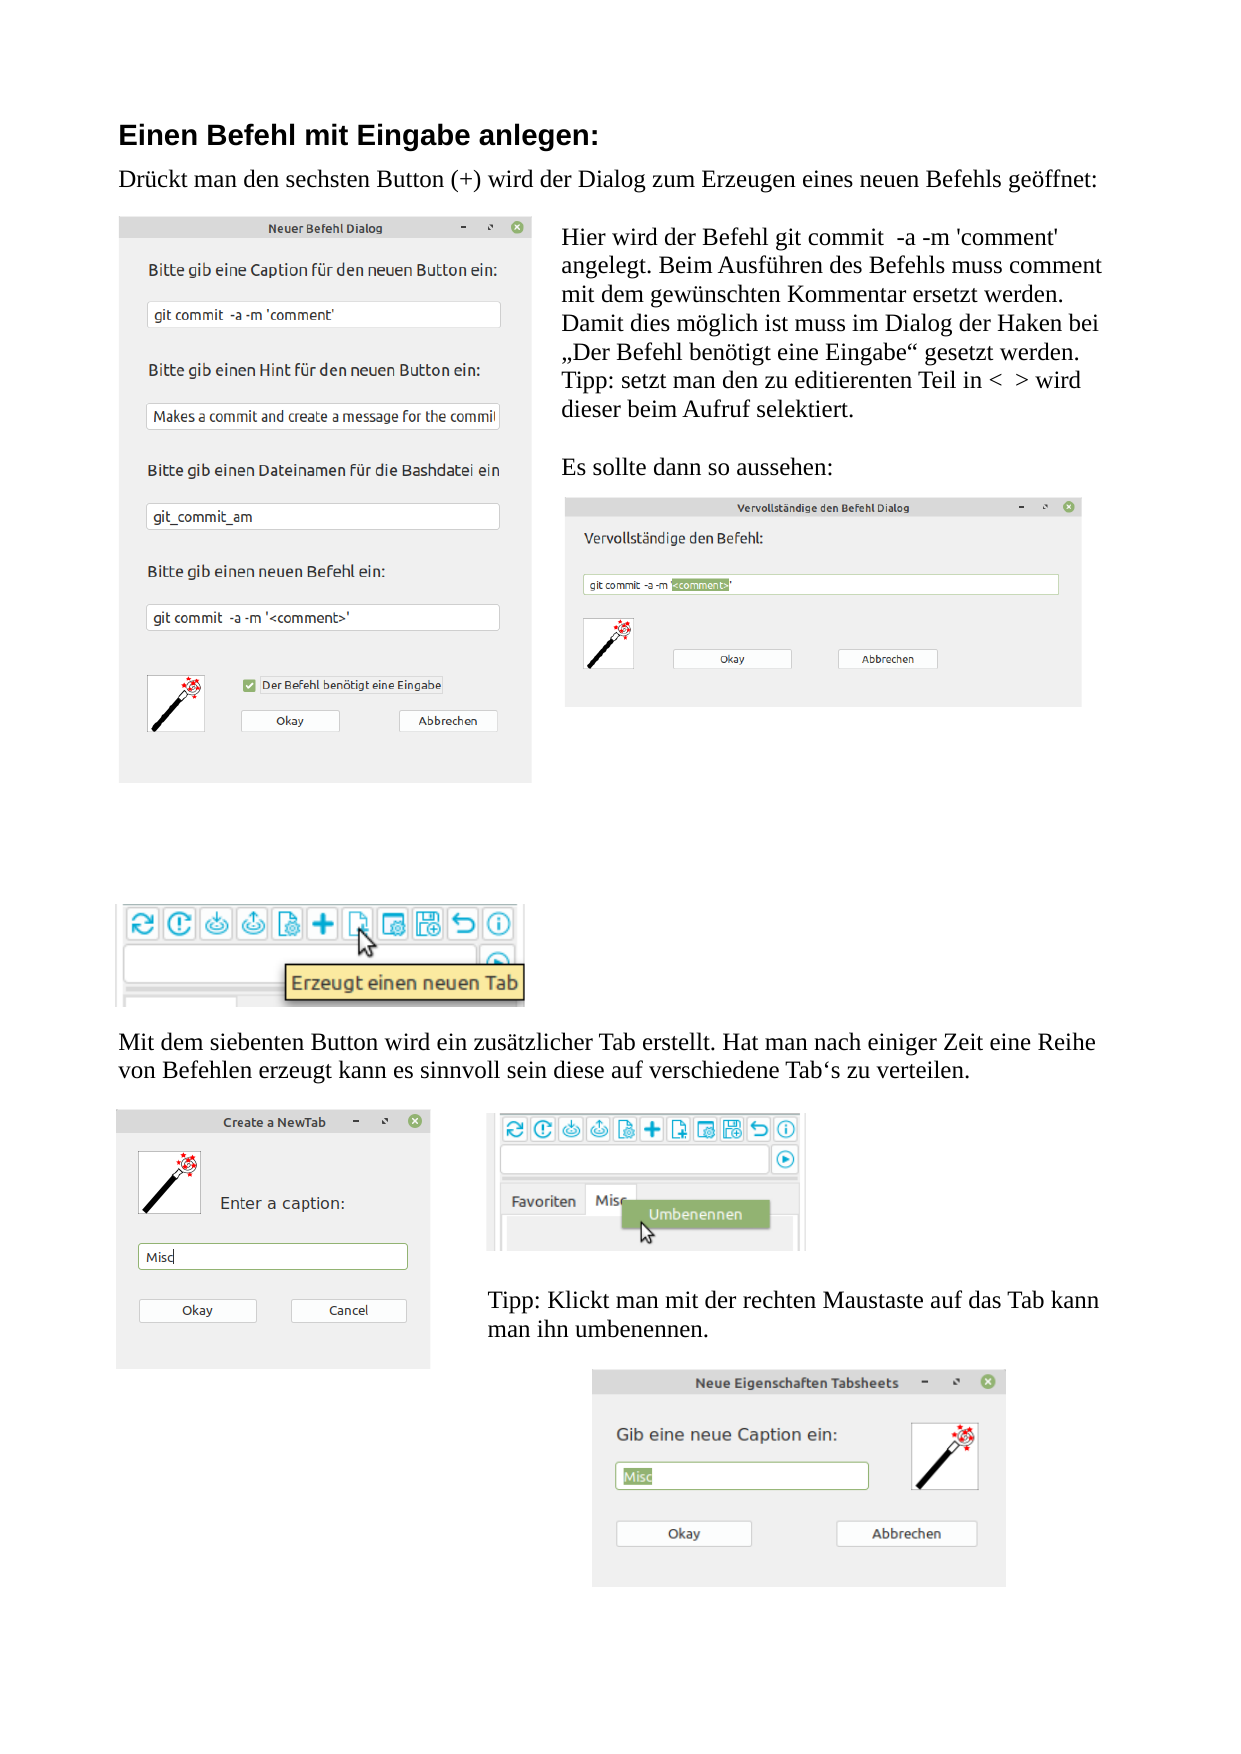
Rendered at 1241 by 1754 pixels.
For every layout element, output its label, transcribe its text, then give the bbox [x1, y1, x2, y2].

picture [116, 1109, 431, 1369]
subtitle Einen Befehl mit Eingabe anlegen: [118, 118, 1122, 152]
picture [118, 216, 532, 783]
picture [564, 497, 1082, 707]
picture [115, 904, 528, 1007]
text Tipp: Klickt man mit der rechten Maustaste auf das Tab kann man ihn umbenennen. [431, 1286, 1122, 1343]
text Tipp: setzt man den zu editierenten Teil in < > wird dieser beim Aufruf selektiert. [532, 366, 1122, 423]
text Mit dem siebenten Button wird ein zusätzlicher Tab erstellt. Hat man nach einiger Zeit eine Reihe von Befehlen erzeugt kann es sinnvoll sein diese auf verschiedene Tab‘s zu verteilen. [118, 1027, 1122, 1084]
text Drückt man den sechsten Button (+) wird der Dialog zum Erzeugen eines neuen Befehls geöffnet: [118, 164, 1122, 193]
picture [486, 1113, 807, 1251]
text Es sollte dann so aussehen: [532, 452, 1122, 481]
text Hier wird der Befehl git commit -a -m 'comment' angelegt. Beim Ausführen des Befehls muss comment mit dem gewünschten Kommentar ersetzt werden. Damit dies möglich ist muss im Dialog der Haken bei „Der Befehl benötigt eine Eingabe“ gesetzt werden. [532, 222, 1122, 366]
picture [592, 1369, 1006, 1587]
